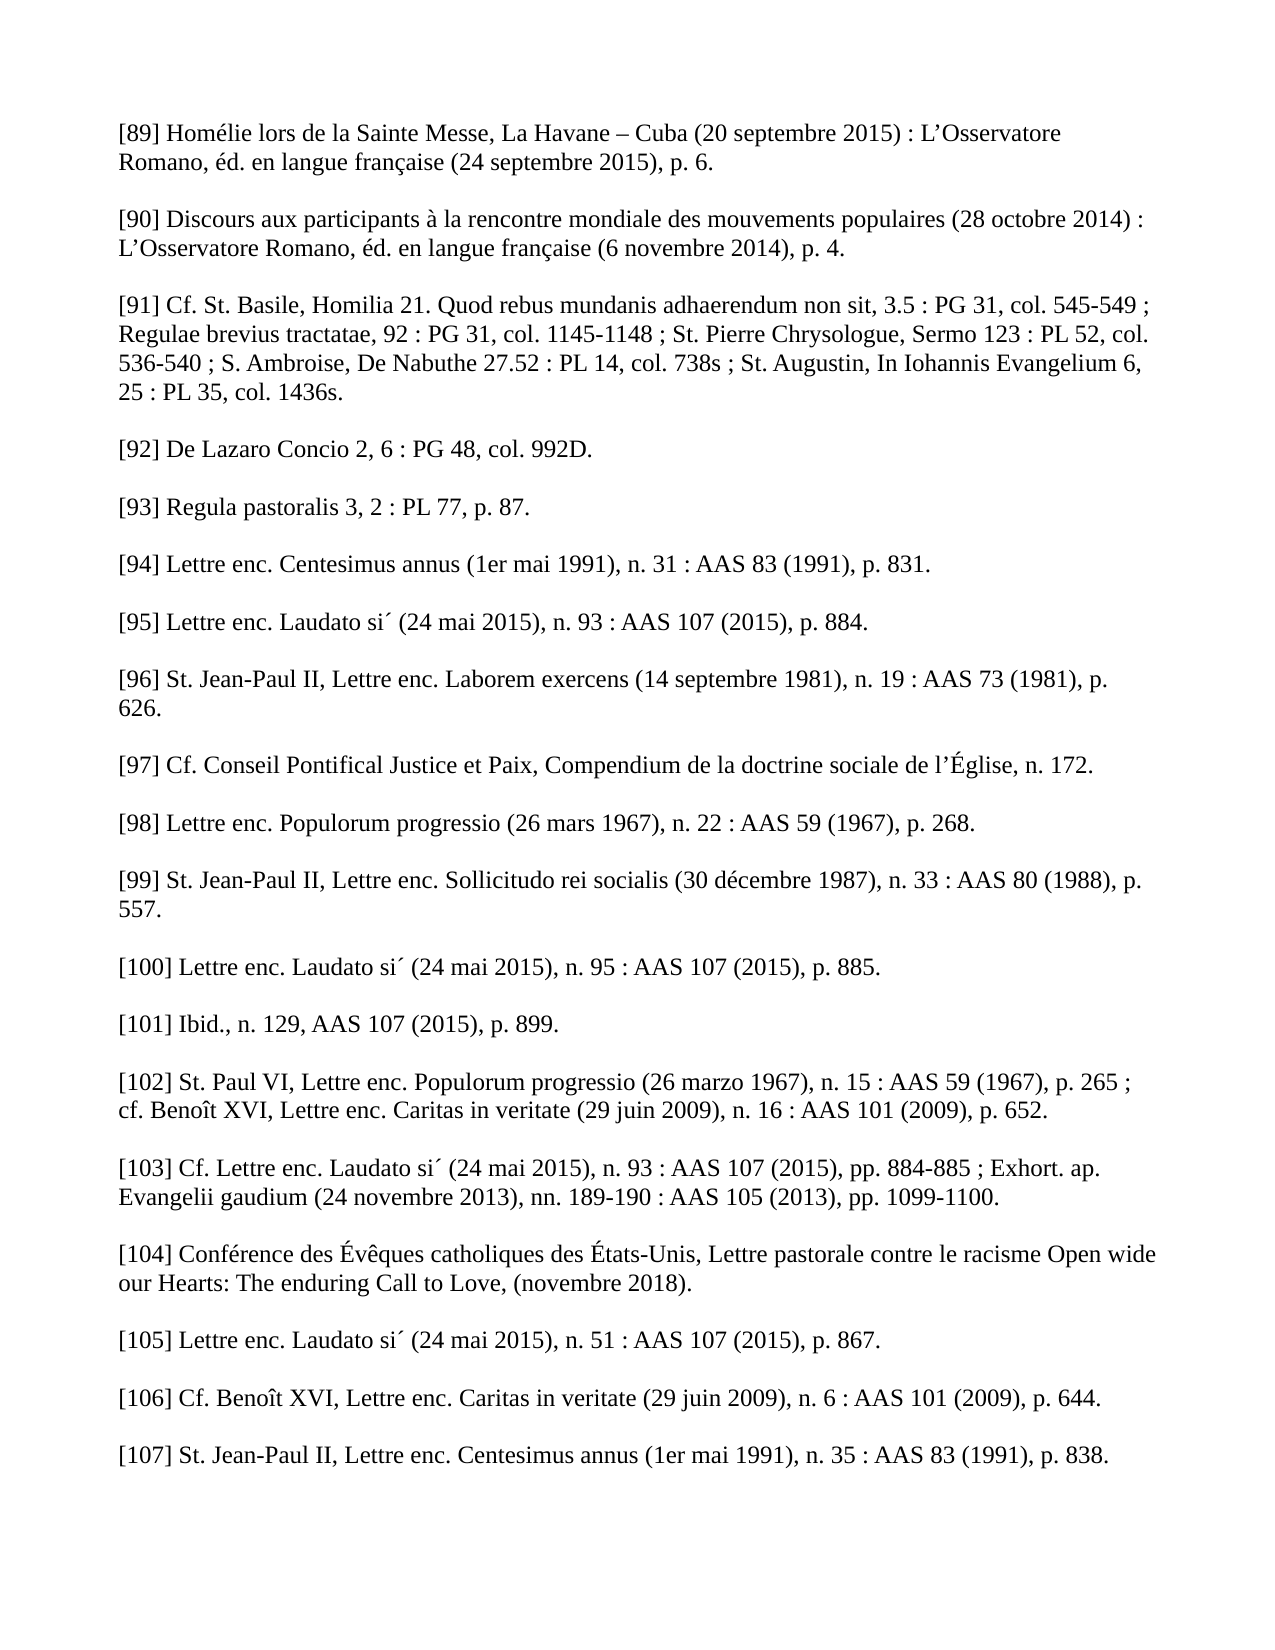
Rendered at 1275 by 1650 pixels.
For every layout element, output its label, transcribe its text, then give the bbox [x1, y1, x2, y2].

text [101] Ibid., n. 129, AAS 107 (2015), p. 899. [118, 1009, 1157, 1038]
text [89] Homélie lors de la Sainte Messe, La Havane – Cuba (20 septembre 2015) : L’Osservatore Romano, éd. en langue française (24 septembre 2015), p. 6. [118, 118, 1157, 176]
text [107] St. Jean-Paul II, Lettre enc. Centesimus annus (1er mai 1991), n. 35 : AAS 83 (1991), p. 838. [118, 1441, 1157, 1469]
text [102] St. Paul VI, Lettre enc. Populorum progressio (26 marzo 1967), n. 15 : AAS 59 (1967), p. 265 ; cf. Benoît XVI, Lettre enc. Caritas in veritate (29 juin 2009), n. 16 : AAS 101 (2009), p. 652. [118, 1067, 1157, 1124]
text [97] Cf. Conseil Pontifical Justice et Paix, Compendium de la doctrine sociale de l’Église, n. 172. [118, 751, 1157, 779]
text [104] Conférence des Évêques catholiques des États-Unis, Lettre pastorale contre le racisme Open wide our Hearts: The enduring Call to Love, (novembre 2018). [118, 1239, 1157, 1297]
text [98] Lettre enc. Populorum progressio (26 mars 1967), n. 22 : AAS 59 (1967), p. 268. [118, 808, 1157, 837]
text [92] De Lazaro Concio 2, 6 : PG 48, col. 992D. [118, 434, 1157, 463]
text [90] Discours aux participants à la rencontre mondiale des mouvements populaires (28 octobre 2014) : L’Osservatore Romano, éd. en langue française (6 novembre 2014), p. 4. [118, 204, 1157, 262]
text [91] Cf. St. Basile, Homilia 21. Quod rebus mundanis adhaerendum non sit, 3.5 : PG 31, col. 545-549 ; Regulae brevius tractatae, 92 : PG 31, col. 1145-1148 ; St. Pierre Chrysologue, Sermo 123 : PL 52, col. 536-540 ; S. Ambroise, De Nabuthe 27.52 : PL 14, col. 738s ; St. Augustin, In Iohannis Evangelium 6, 25 : PL 35, col. 1436s. [118, 291, 1157, 406]
text [103] Cf. Lettre enc. Laudato si´ (24 mai 2015), n. 93 : AAS 107 (2015), pp. 884-885 ; Exhort. ap. Evangelii gaudium (24 novembre 2013), nn. 189-190 : AAS 105 (2013), pp. 1099-1100. [118, 1153, 1157, 1211]
text [94] Lettre enc. Centesimus annus (1er mai 1991), n. 31 : AAS 83 (1991), p. 831. [118, 549, 1157, 578]
text [93] Regula pastoralis 3, 2 : PL 77, p. 87. [118, 492, 1157, 521]
text [96] St. Jean-Paul II, Lettre enc. Laborem exercens (14 septembre 1981), n. 19 : AAS 73 (1981), p. 626. [118, 664, 1157, 722]
text [100] Lettre enc. Laudato si´ (24 mai 2015), n. 95 : AAS 107 (2015), p. 885. [118, 952, 1157, 981]
text [99] St. Jean-Paul II, Lettre enc. Sollicitudo rei socialis (30 décembre 1987), n. 33 : AAS 80 (1988), p. 557. [118, 866, 1157, 923]
text [95] Lettre enc. Laudato si´ (24 mai 2015), n. 93 : AAS 107 (2015), p. 884. [118, 607, 1157, 636]
text [105] Lettre enc. Laudato si´ (24 mai 2015), n. 51 : AAS 107 (2015), p. 867. [118, 1326, 1157, 1354]
text [106] Cf. Benoît XVI, Lettre enc. Caritas in veritate (29 juin 2009), n. 6 : AAS 101 (2009), p. 644. [118, 1383, 1157, 1412]
